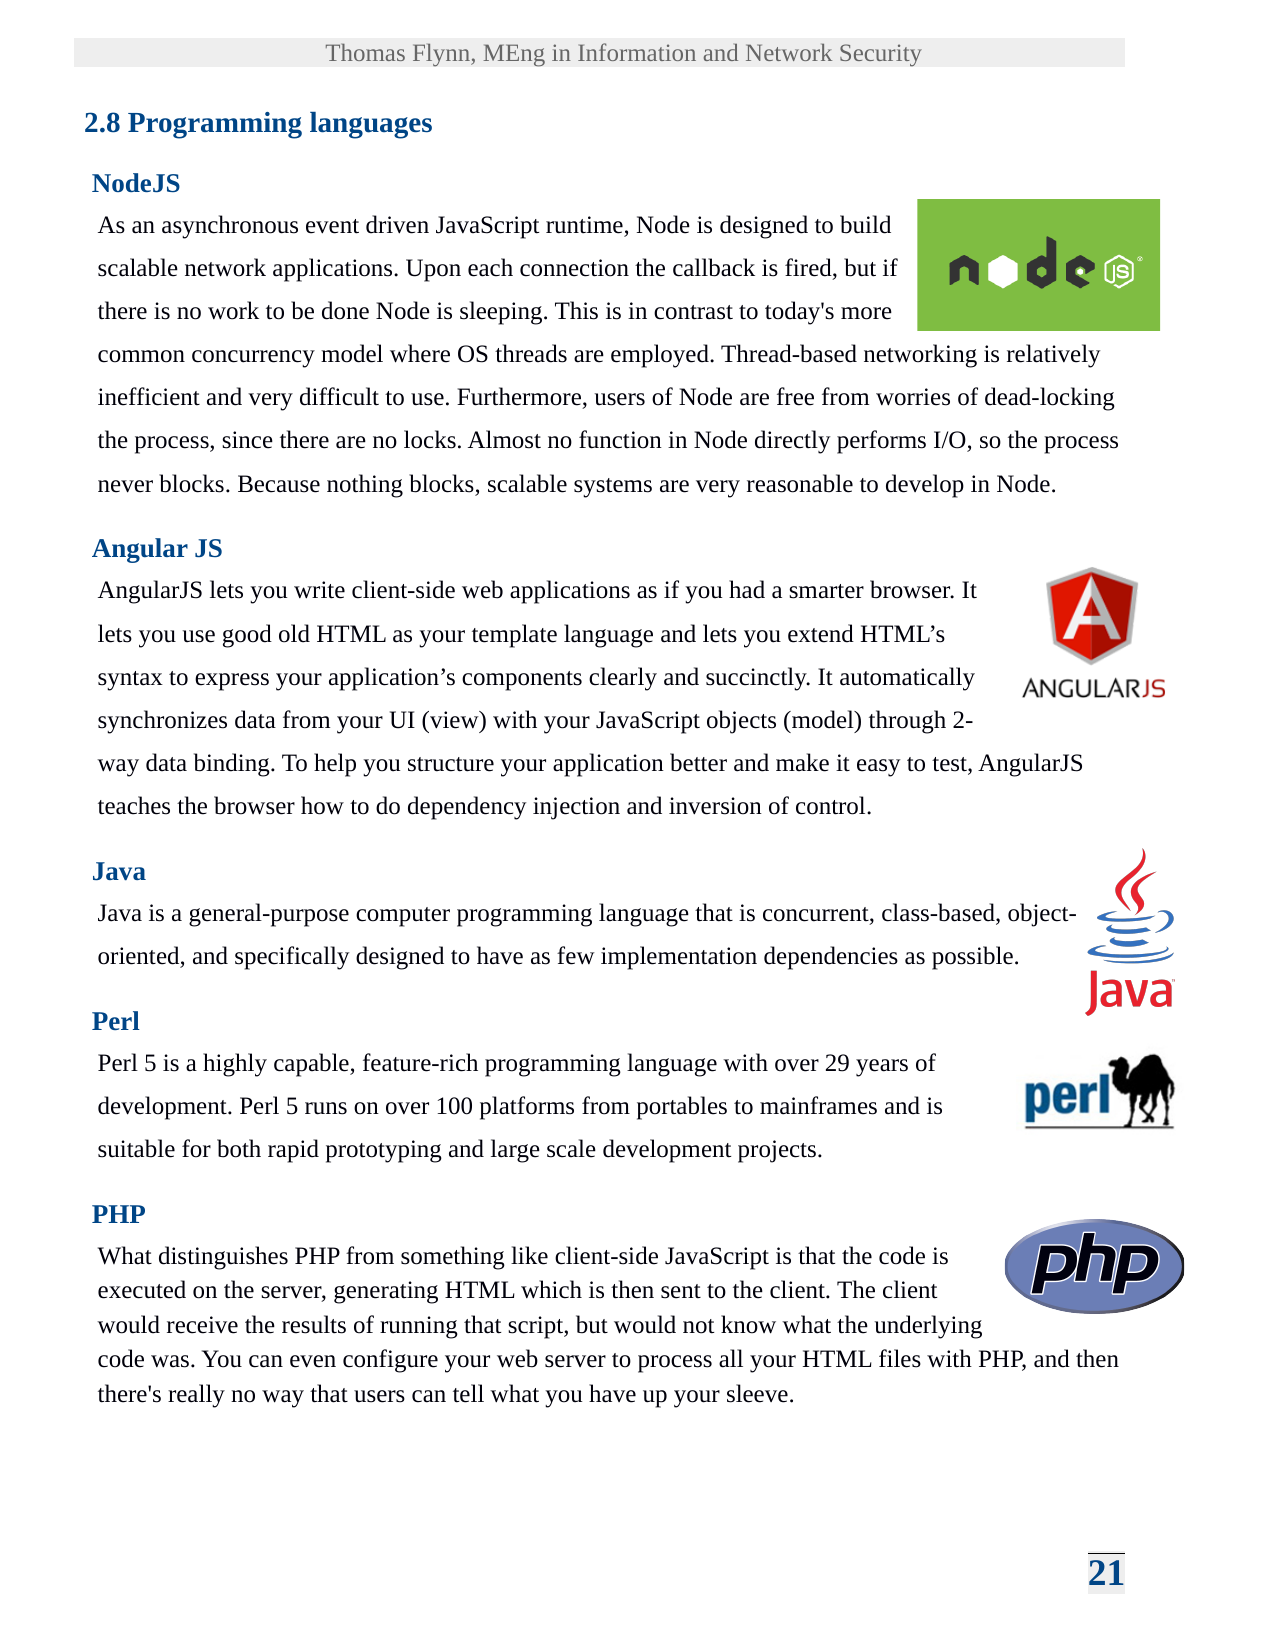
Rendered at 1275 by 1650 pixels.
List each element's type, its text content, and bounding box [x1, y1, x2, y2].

subtitle NodeJS [92, 167, 1125, 198]
text Perl 5 is a highly capable, feature-rich programming language with over 29 years of development. Perl 5 runs on over 100 platforms from portables to mainframes and is suitable for both rapid prototyping and large scale development projects. [97, 1048, 992, 1163]
picture [917, 199, 1161, 331]
subtitle 2.8 Programming languages [81, 105, 1125, 138]
picture [992, 848, 1201, 1203]
picture [1005, 548, 1183, 726]
subtitle Perl [92, 1005, 992, 1036]
text Java is a general-purpose computer programming language that is concurrent, class-based, object-oriented, and specifically designed to have as few implementation dependencies as possible. [97, 898, 1085, 970]
subtitle Angular JS [92, 533, 1125, 564]
text What distinguishes PHP from something like client-side JavaScript is that the code is executed on the server, generating HTML which is then sent to the client. The client would receive the results of running that script, but would not know what the underlying code was. You can even configure your web server to process all your HTML files with PHP, and then there's really no way that users can tell what you have up your sleeve. [97, 1241, 1125, 1408]
subtitle PHP [92, 1198, 1125, 1229]
text AngularJS lets you write client-side web applications as if you had a smarter browser. It lets you use good old HTML as your template language and lets you extend HTML’s syntax to express your application’s components clearly and succinctly. It automatically synchronizes data from your UI (view) with your JavaScript objects (model) through 2-way data binding. To help you structure your application better and make it easy to test, AngularJS teaches the browser how to do dependency injection and inversion of control. [97, 576, 1125, 820]
text As an asynchronous event driven JavaScript runtime, Node is designed to build scalable network applications. Upon each connection the callback is fired, but if there is no work to be done Node is sleeping. This is in contrast to today's more common concurrency model where OS threads are employed. Thread-based networking is relatively inefficient and very difficult to use. Furthermore, users of Node are free from worries of dead-locking the process, since there are no locks. Almost no function in Node directly performs I/O, so the process never blocks. Because nothing blocks, scalable systems are very reasonable to develop in Node. [97, 210, 1125, 497]
subtitle Java [92, 855, 1085, 886]
picture [1004, 1219, 1185, 1314]
